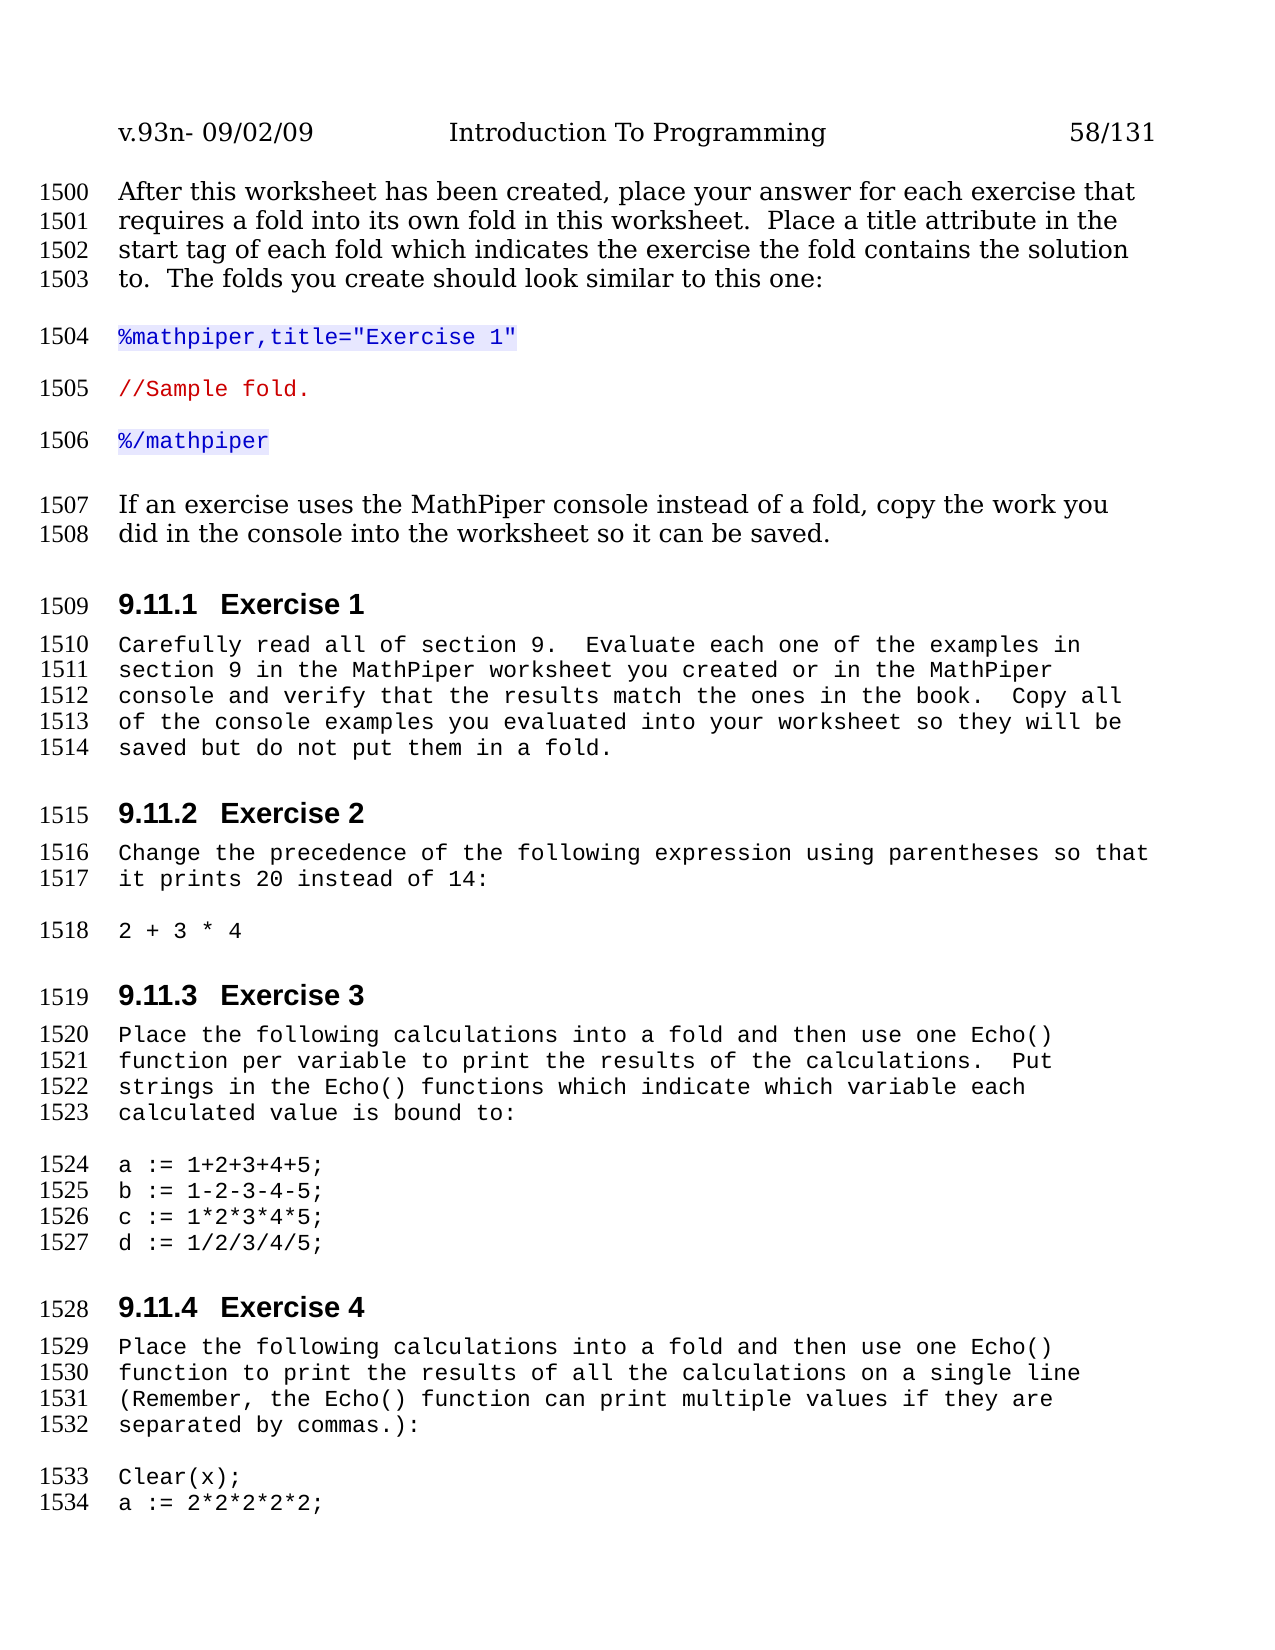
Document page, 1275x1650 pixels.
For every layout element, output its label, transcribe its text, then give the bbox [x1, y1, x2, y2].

text a := 1+2+3+4+5; [118, 1153, 1157, 1179]
subtitle Exercise 3 [118, 978, 1157, 1011]
text After this worksheet has been created, place your answer for each exercise that requires a fold into its own fold in this worksheet. Place a title attribute in the start tag of each fold which indicates the exercise the fold contains the solution to. The folds you create should look similar to this one: [118, 177, 1157, 293]
text If an exercise uses the MathPiper console instead of a fold, copy the work you did in the console into the worksheet so it can be saved. [118, 490, 1157, 548]
subtitle Exercise 4 [118, 1290, 1157, 1323]
text %/mathpiper [118, 429, 1157, 455]
text b := 1-2-3-4-5; [118, 1179, 1157, 1205]
text Place the following calculations into a fold and then use one Echo() function to print the results of all the calculations on a single line (Remember, the Echo() function can print multiple values if they are separated by commas.): [118, 1335, 1157, 1439]
text a := 2*2*2*2*2; [118, 1491, 1157, 1517]
subtitle Exercise 2 [118, 796, 1157, 829]
text Place the following calculations into a fold and then use one Echo() function per variable to print the results of the calculations. Put strings in the Echo() functions which indicate which variable each calculated value is bound to: [118, 1023, 1157, 1127]
subtitle Exercise 1 [118, 587, 1157, 621]
text %mathpiper,title="Exercise 1" [118, 325, 1157, 351]
text 2 + 3 * 4 [118, 919, 1157, 945]
text Carefully read all of section 9. Evaluate each one of the examples in section 9 in the MathPiper worksheet you created or in the MathPiper console and verify that the results match the ones in the book. Copy all of the console examples you evaluated into your worksheet so they will be saved but do not put them in a fold. [118, 633, 1157, 763]
text Clear(x); [118, 1465, 1157, 1491]
text c := 1*2*3*4*5; [118, 1205, 1157, 1231]
text Change the precedence of the following expression using parentheses so that it prints 20 instead of 14: [118, 841, 1157, 893]
text d := 1/2/3/4/5; [118, 1231, 1157, 1257]
text //Sample fold. [118, 377, 1157, 403]
